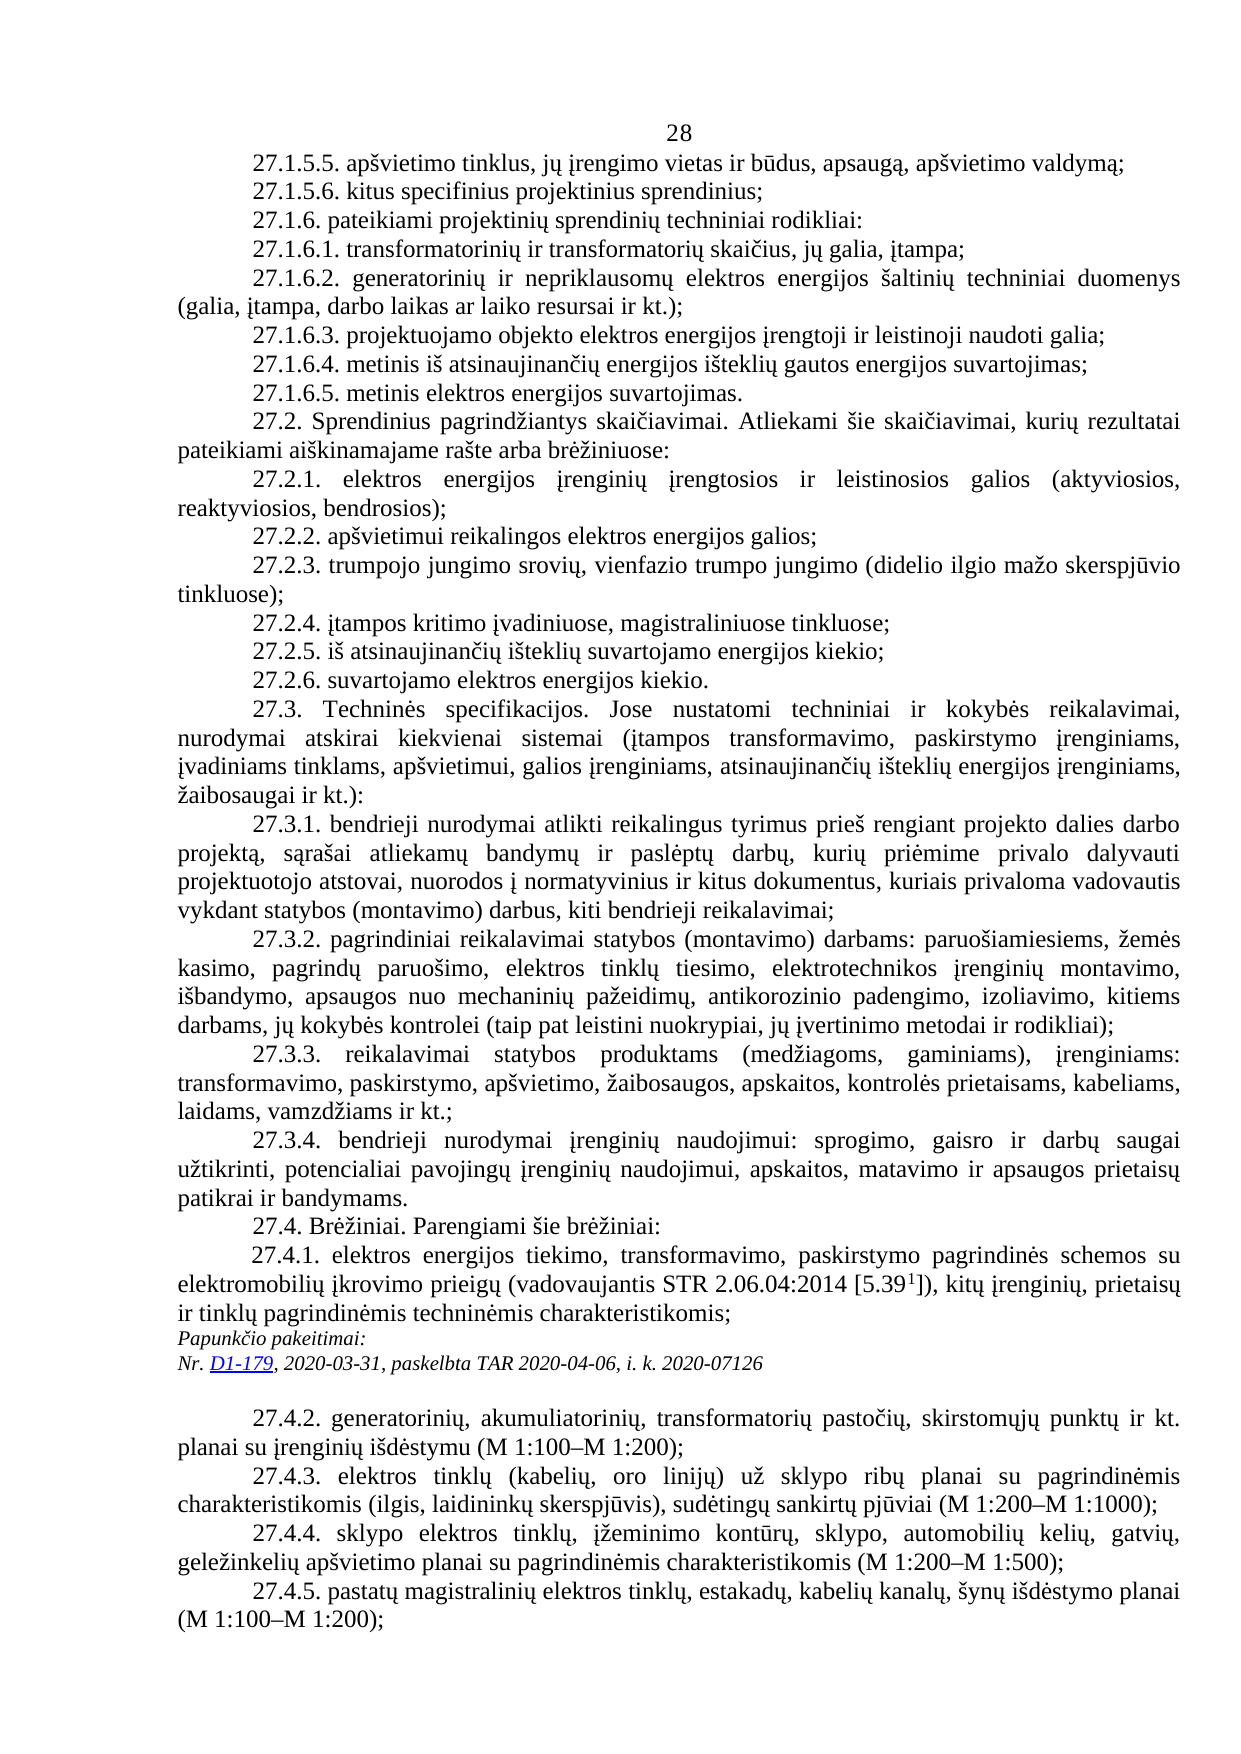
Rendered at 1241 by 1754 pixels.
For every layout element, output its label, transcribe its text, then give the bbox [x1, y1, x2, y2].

text 27.1.6. pateikiami projektinių sprendinių techniniai rodikliai: [177, 205, 1181, 234]
text 27.2.3. trumpojo jungimo srovių, vienfazio trumpo jungimo (didelio ilgio mažo skerspjūvio tinkluose); [177, 550, 1181, 608]
text 27.1.6.4. metinis iš atsinaujinančių energijos išteklių gautos energijos suvartojimas; [177, 349, 1181, 378]
text 27.4.2. generatorinių, akumuliatorinių, transformatorių pastočių, skirstomųjų punktų ir kt. planai su įrenginių išdėstymu (M 1:100–M 1:200); [177, 1403, 1181, 1461]
text 27.2. Sprendinius pagrindžiantys skaičiavimai. Atliekami šie skaičiavimai, kurių rezultatai pateikiami aiškinamajame rašte arba brėžiniuose: [177, 406, 1181, 464]
text 27.2.1. elektros energijos įrenginių įrengtosios ir leistinosios galios (aktyviosios, reaktyviosios, bendrosios); [177, 464, 1181, 521]
text 27.3.3. reikalavimai statybos produktams (medžiagoms, gaminiams), įrenginiams: transformavimo, paskirstymo, apšvietimo, žaibosaugos, apskaitos, kontrolės prietaisams, kabeliams, laidams, vamzdžiams ir kt.; [177, 1039, 1181, 1125]
text 27.3.4. bendrieji nurodymai įrenginių naudojimui: sprogimo, gaisro ir darbų saugai užtikrinti, potencialiai pavojingų įrenginių naudojimui, apskaitos, matavimo ir apsaugos prietaisų patikrai ir bandymams. [177, 1125, 1181, 1211]
text Papunkčio pakeitimai: [177, 1326, 1181, 1350]
text 27.1.5.6. kitus specifinius projektinius sprendinius; [177, 176, 1181, 205]
text Nr. D1-179, 2020-03-31, paskelbta TAR 2020-04-06, i. k. 2020-07126 [177, 1350, 1181, 1374]
text 27.1.6.3. projektuojamo objekto elektros energijos įrengtoji ir leistinoji naudoti galia; [177, 320, 1181, 349]
text 27.4. Brėžiniai. Parengiami šie brėžiniai: [177, 1211, 1181, 1240]
text 27.2.6. suvartojamo elektros energijos kiekio. [177, 665, 1181, 694]
text 27.1.6.1. transformatorinių ir transformatorių skaičius, jų galia, įtampa; [177, 234, 1181, 263]
text 27.4.1. elektros energijos tiekimo, transformavimo, paskirstymo pagrindinės schemos su elektromobilių įkrovimo prieigų (vadovaujantis STR 2.06.04:2014 [5.391]), kitų įrenginių, prietaisų ir tinklų pagrindinėmis techninėmis charakteristikomis; [177, 1240, 1181, 1326]
text 27.4.4. sklypo elektros tinklų, įžeminimo kontūrų, sklypo, automobilių kelių, gatvių, geležinkelių apšvietimo planai su pagrindinėmis charakteristikomis (M 1:200–M 1:500); [177, 1518, 1181, 1576]
text 27.3.1. bendrieji nurodymai atlikti reikalingus tyrimus prieš rengiant projekto dalies darbo projektą, sąrašai atliekamų bandymų ir paslėptų darbų, kurių priėmime privalo dalyvauti projektuotojo atstovai, nuorodos į normatyvinius ir kitus dokumentus, kuriais privaloma vadovautis vykdant statybos (montavimo) darbus, kiti bendrieji reikalavimai; [177, 809, 1181, 924]
text 27.3.2. pagrindiniai reikalavimai statybos (montavimo) darbams: paruošiamiesiems, žemės kasimo, pagrindų paruošimo, elektros tinklų tiesimo, elektrotechnikos įrenginių montavimo, išbandymo, apsaugos nuo mechaninių pažeidimų, antikorozinio padengimo, izoliavimo, kitiems darbams, jų kokybės kontrolei (taip pat leistini nuokrypiai, jų įvertinimo metodai ir rodikliai); [177, 924, 1181, 1039]
text 27.2.2. apšvietimui reikalingos elektros energijos galios; [177, 521, 1181, 550]
text 27.4.3. elektros tinklų (kabelių, oro linijų) už sklypo ribų planai su pagrindinėmis charakteristikomis (ilgis, laidininkų skerspjūvis), sudėtingų sankirtų pjūviai (M 1:200–M 1:1000); [177, 1461, 1181, 1518]
text 27.3. Techninės specifikacijos. Jose nustatomi techniniai ir kokybės reikalavimai, nurodymai atskirai kiekvienai sistemai (įtampos transformavimo, paskirstymo įrenginiams, įvadiniams tinklams, apšvietimui, galios įrenginiams, atsinaujinančių išteklių energijos įrenginiams, žaibosaugai ir kt.): [177, 694, 1181, 809]
text 27.1.6.2. generatorinių ir nepriklausomų elektros energijos šaltinių techniniai duomenys (galia, įtampa, darbo laikas ar laiko resursai ir kt.); [177, 263, 1181, 320]
text 27.1.5.5. apšvietimo tinklus, jų įrengimo vietas ir būdus, apsaugą, apšvietimo valdymą; [177, 148, 1181, 176]
text 27.2.5. iš atsinaujinančių išteklių suvartojamo energijos kiekio; [177, 636, 1181, 665]
text 27.1.6.5. metinis elektros energijos suvartojimas. [177, 378, 1181, 406]
text 27.4.5. pastatų magistralinių elektros tinklų, estakadų, kabelių kanalų, šynų išdėstymo planai (M 1:100–M 1:200); [177, 1576, 1181, 1633]
text 27.2.4. įtampos kritimo įvadiniuose, magistraliniuose tinkluose; [177, 608, 1181, 636]
